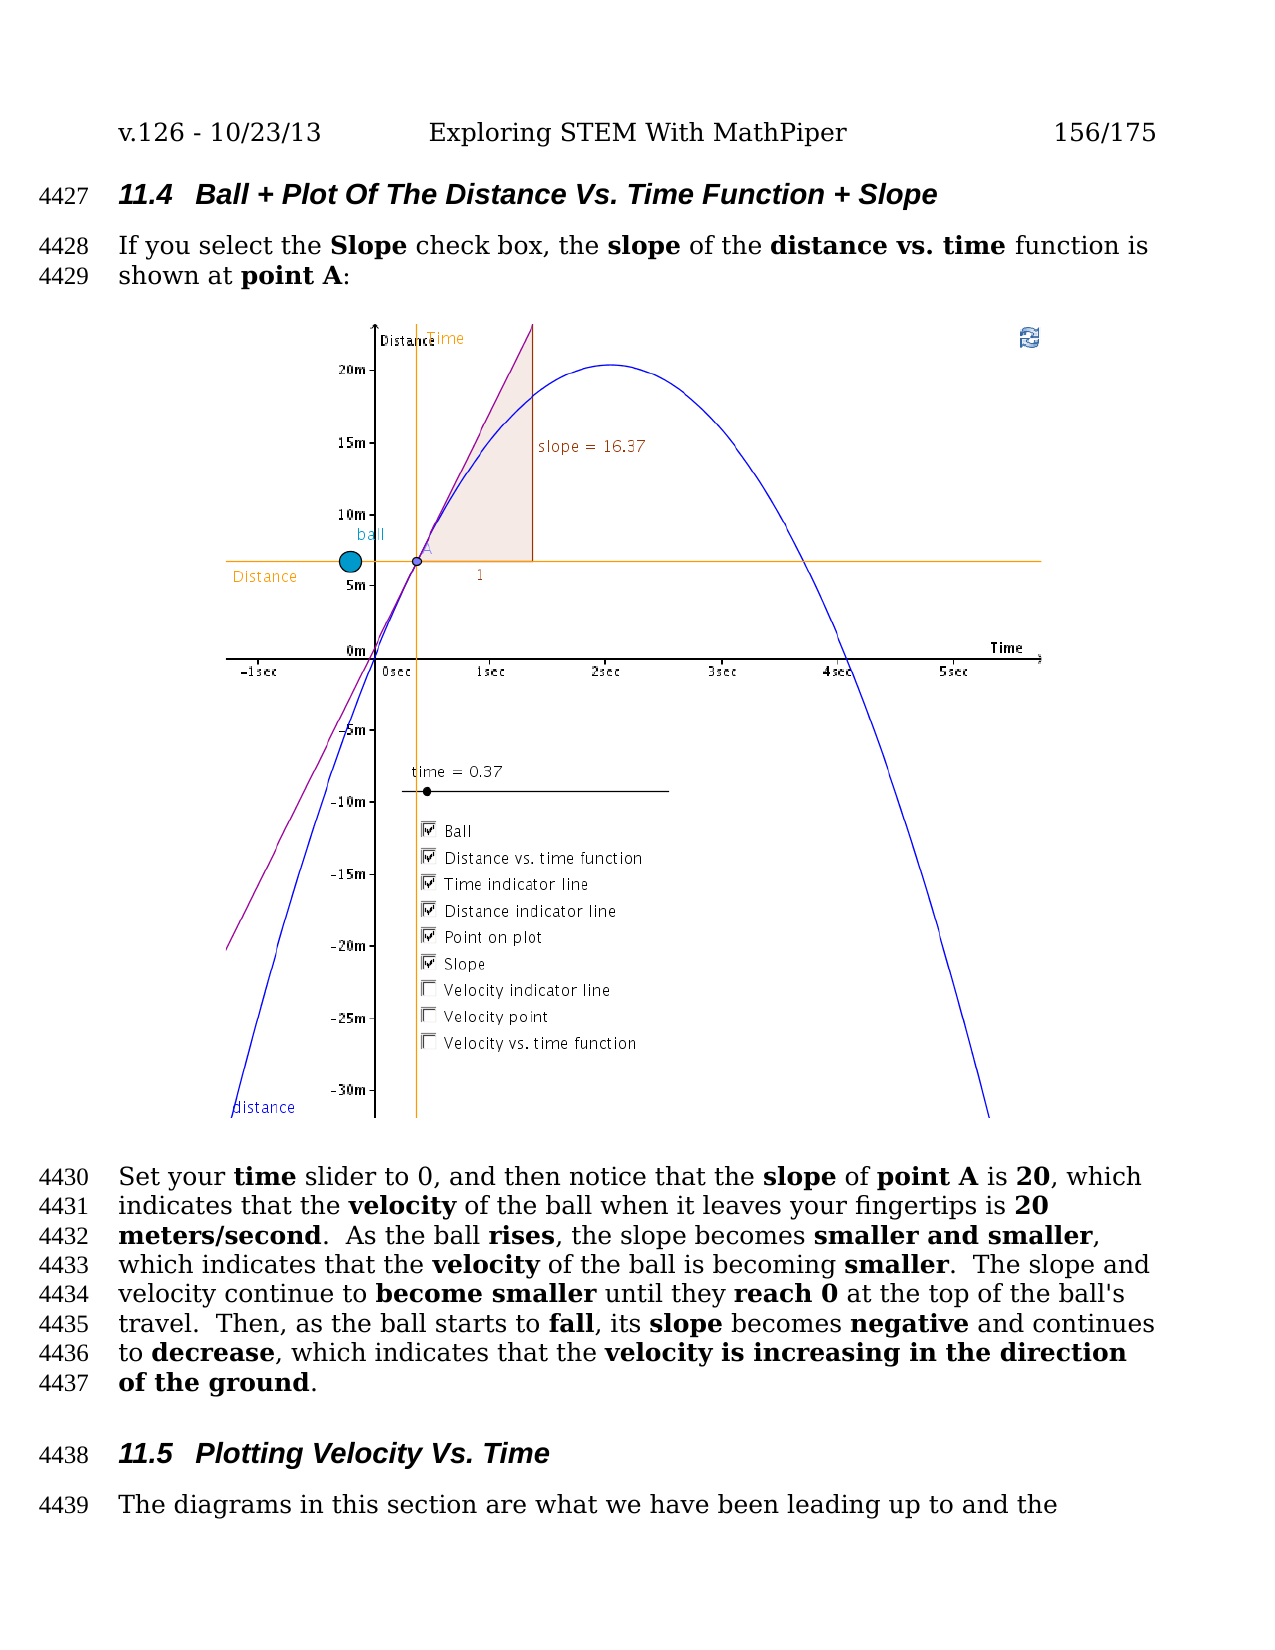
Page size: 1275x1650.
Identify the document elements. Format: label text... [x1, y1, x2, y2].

text Set your time slider to 0, and then notice that the slope of point A is 20, which indicates that the velocity of the ball when it leaves your fingertips is 20 meters/second. As the ball rises, the slope becomes smaller and smaller, which indicates that the velocity of the ball is becoming smaller. The slope and velocity continue to become smaller until they reach 0 at the top of the ball's travel. Then, as the ball starts to fall, its slope becomes negative and continues to decrease, which indicates that the velocity is increasing in the direction of the ground. [118, 1162, 1157, 1397]
subtitle Ball + Plot Of The Distance Vs. Time Function + Slope [118, 177, 1157, 210]
picture [225, 324, 1042, 1118]
text If you select the Slope check box, the slope of the distance vs. time function is shown at point A: [118, 231, 1157, 290]
text The diagrams in this section are what we have been leading up to and the [118, 1490, 1157, 1519]
subtitle Plotting Velocity Vs. Time [118, 1436, 1157, 1469]
